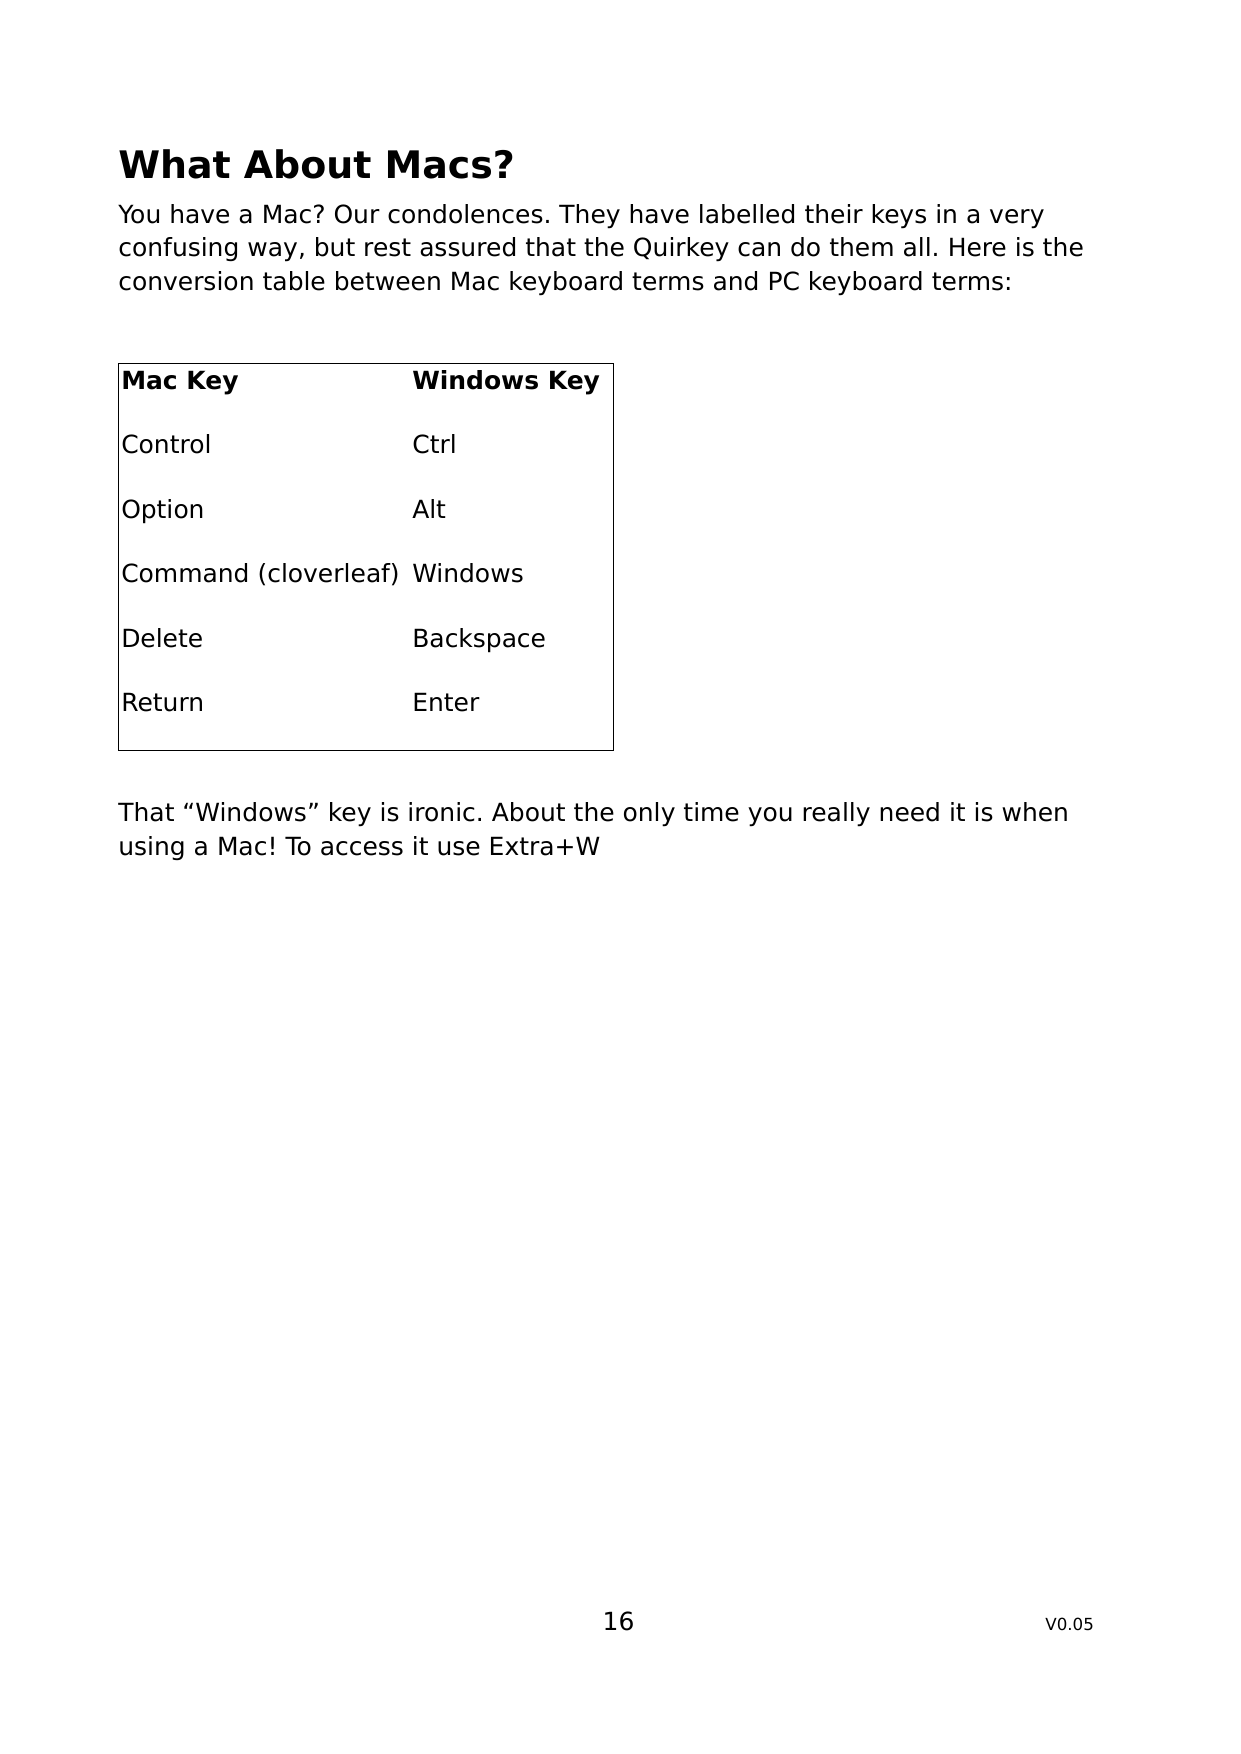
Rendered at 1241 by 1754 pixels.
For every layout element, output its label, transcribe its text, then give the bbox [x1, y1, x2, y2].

table_cell Enter [409, 686, 613, 750]
table_cell Command (cloverleaf) [119, 557, 409, 621]
text That “Windows” key is ironic. About the only time you really need it is when using a Mac! To access it use Extra+W [118, 798, 1122, 861]
table_cell Ctrl [409, 428, 613, 492]
table_header Windows Key [409, 364, 613, 428]
table_cell Alt [409, 492, 613, 557]
table_header Mac Key [119, 364, 409, 428]
table_cell Backspace [409, 621, 613, 686]
subtitle What About Macs? [118, 143, 1122, 187]
table_cell Return [119, 686, 409, 750]
table_cell Control [119, 428, 409, 492]
table_cell Windows [409, 557, 613, 621]
table_cell Delete [119, 621, 409, 686]
table_cell Option [119, 492, 409, 557]
text You have a Mac? Our condolences. They have labelled their keys in a very confusing way, but rest assured that the Quirkey can do them all. Here is the conversion table between Mac keyboard terms and PC keyboard terms: [118, 200, 1122, 296]
